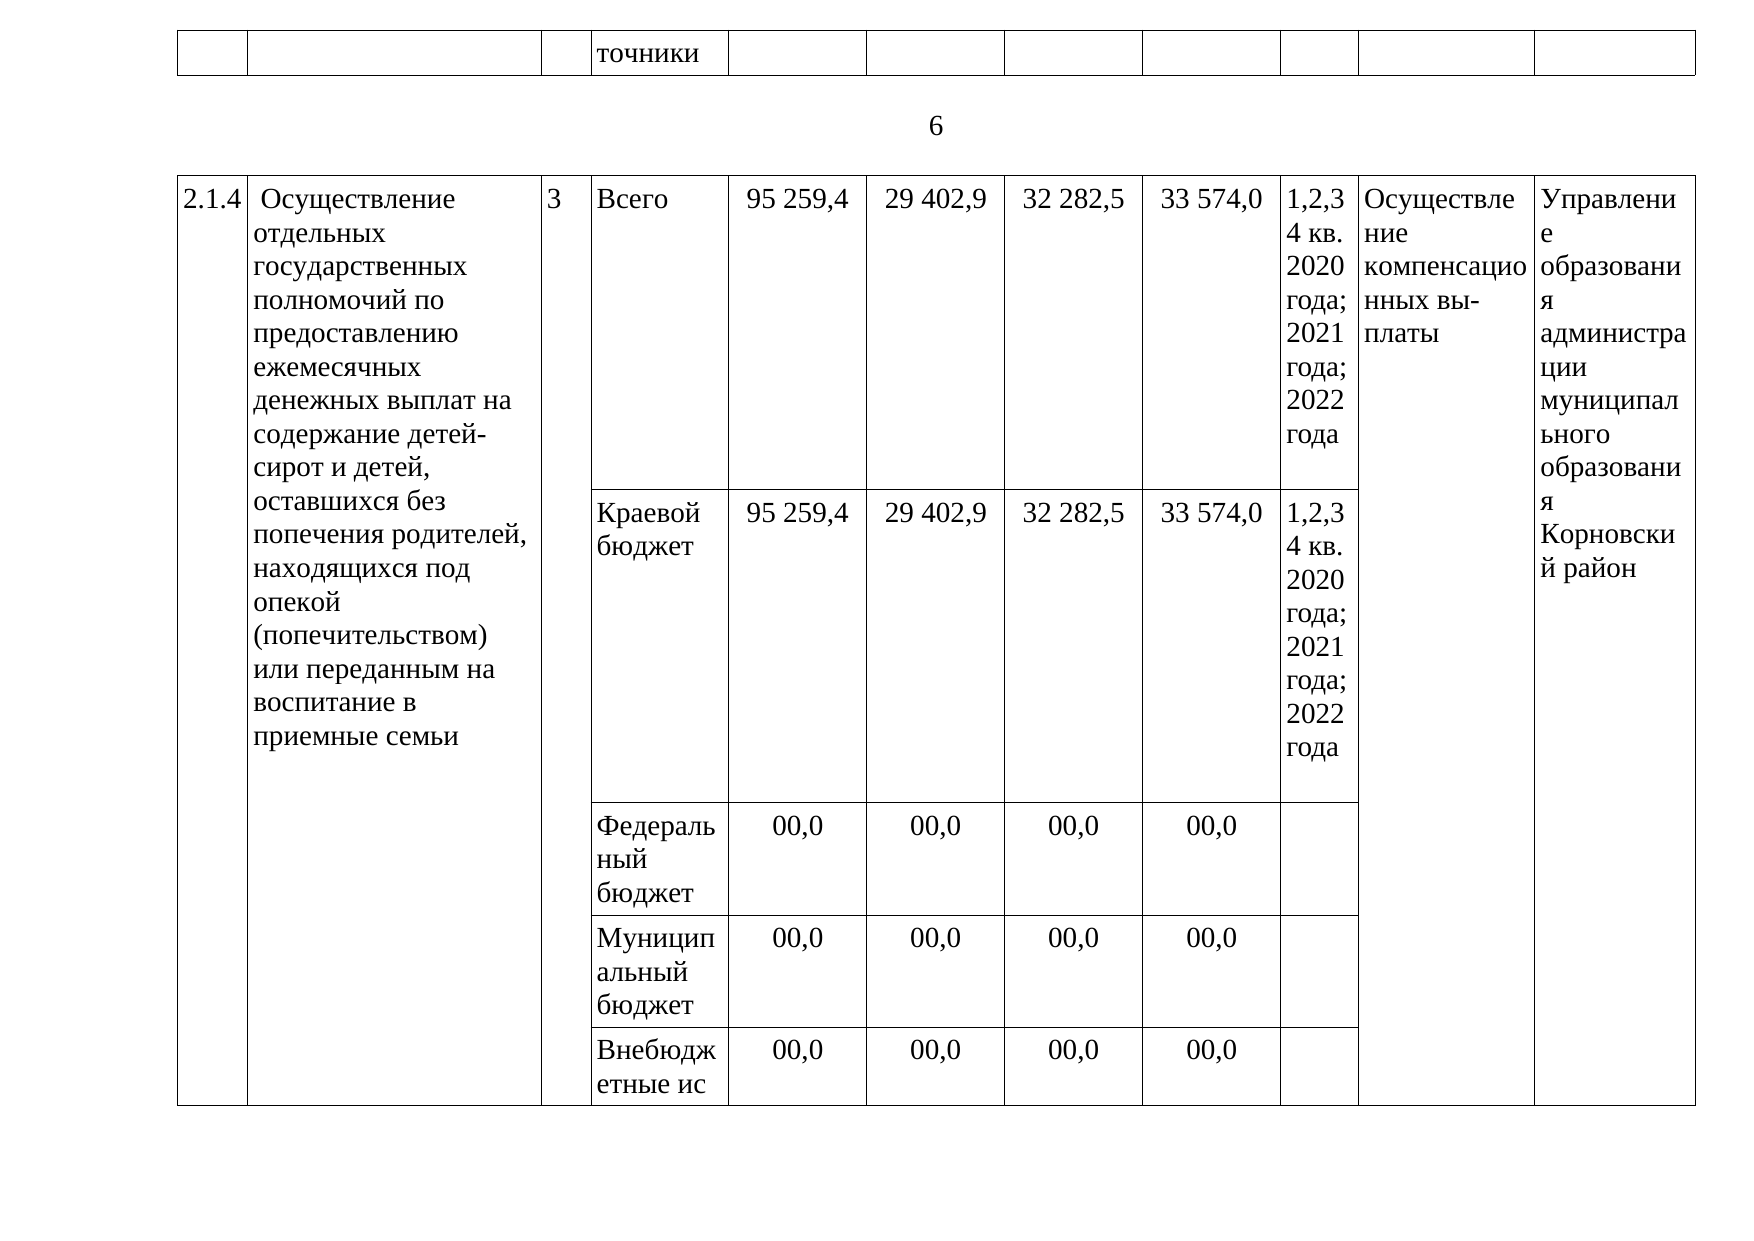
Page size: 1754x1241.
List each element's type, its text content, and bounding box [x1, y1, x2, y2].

table_cell [1281, 1028, 1358, 1105]
table_cell 95 259,4 [729, 490, 866, 802]
table_cell 00,0 [1005, 1028, 1142, 1105]
table_cell [542, 31, 591, 75]
table_header 2.1.4 [178, 176, 247, 1105]
table_cell [1281, 803, 1358, 914]
table_cell [1359, 31, 1534, 75]
table_cell [1535, 31, 1695, 75]
table_cell [1005, 31, 1142, 75]
table_cell 33 574,0 [1143, 490, 1280, 802]
table_cell 32 282,5 [1005, 490, 1142, 802]
table_cell 29 402,9 [867, 490, 1004, 802]
table_cell 00,0 [1143, 1028, 1280, 1105]
table_header Всего [592, 176, 728, 489]
table_cell 00,0 [1143, 916, 1280, 1027]
table_cell точники [592, 31, 728, 75]
table_cell Краевой бюджет [592, 490, 728, 802]
table_cell 00,0 [1005, 803, 1142, 914]
table_cell [729, 31, 866, 75]
table_cell [867, 31, 1004, 75]
table_header Осуществление компенсационных вы­платы [1359, 176, 1534, 1105]
table_header Управление образования администрации муниципального образования Корновский район [1535, 176, 1695, 1105]
table_header Осуществление отдельных государственных полномочий по предоставлению ежемесячных денежных выплат на содержание детей-сирот и детей, оставшихся без попечения родителей, находящихся под опекой (попечительством) или переданным на воспитание в приемные семьи [248, 176, 541, 1105]
table_header 3 [542, 176, 591, 1105]
table_cell 00,0 [867, 916, 1004, 1027]
table_header 32 282,5 [1005, 176, 1142, 489]
table_cell [1143, 31, 1280, 75]
table_cell [178, 31, 247, 75]
table_header 1,2,34 кв. 2020 года; 2021 года; 2022 года [1281, 176, 1358, 489]
table_cell 00,0 [729, 916, 866, 1027]
table_cell 00,0 [867, 803, 1004, 914]
table_cell 00,0 [1005, 916, 1142, 1027]
table_cell 00,0 [729, 803, 866, 914]
table_cell 00,0 [867, 1028, 1004, 1105]
text 6 [177, 108, 1695, 142]
table_cell Муниципальный бюджет [592, 916, 728, 1027]
table_header 29 402,9 [867, 176, 1004, 489]
table_cell 00,0 [1143, 803, 1280, 914]
table_cell Федеральный бюджет [592, 803, 728, 914]
table_cell 00,0 [729, 1028, 866, 1105]
table_header 95 259,4 [729, 176, 866, 489]
table_cell [248, 31, 541, 75]
table_cell Внебюджетные ис [592, 1028, 728, 1105]
table_cell [1281, 31, 1358, 75]
table_cell [1281, 916, 1358, 1027]
table_cell 1,2,34 кв. 2020 года; 2021 года; 2022 года [1281, 490, 1358, 802]
table_header 33 574,0 [1143, 176, 1280, 489]
